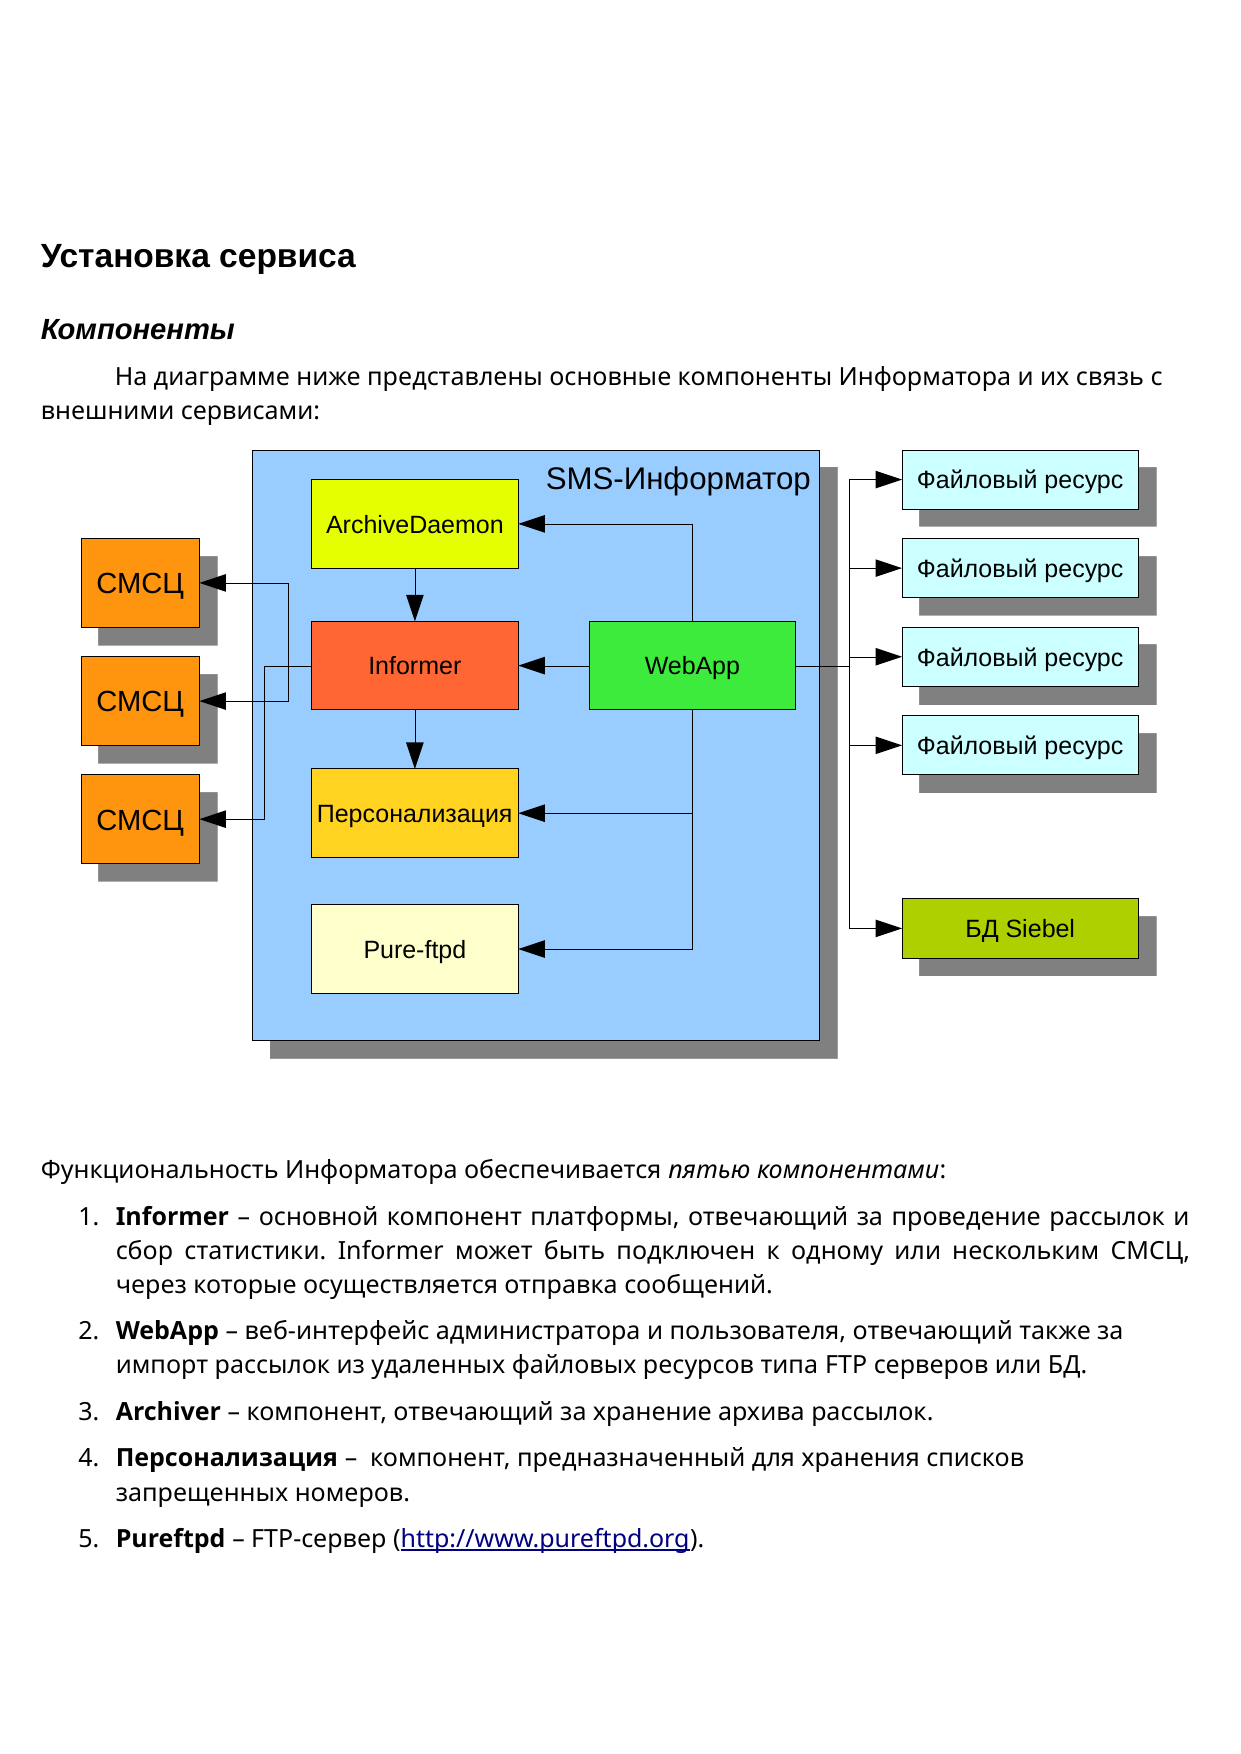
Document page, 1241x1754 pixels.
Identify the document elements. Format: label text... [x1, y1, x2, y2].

list Informer – основной компонент платформы, отвечающий за проведение рассылок и сбор статистики. Informer может быть подключен к одному или нескольким СМСЦ, через которые осуществляется отправка сообщений. [78, 1198, 1191, 1300]
subtitle Компоненты [41, 312, 1191, 346]
text На диаграмме ниже представлены основные компоненты Информатора и их связь с внешними сервисами: [41, 358, 1191, 427]
text Функциональность Информатора обеспечивается пятью компонентами: [41, 1152, 1191, 1186]
list Archiver – компонент, отвечающий за хранение архива рассылок. [78, 1393, 1191, 1428]
list WebApp – веб-интерфейс администратора и пользователя, отвечающий также за импорт рассылок из удаленных файловых ресурсов типа FTP серверов или БД. [78, 1313, 1191, 1381]
subtitle Установка сервиса [41, 236, 1191, 275]
list Персонализация – компонент, предназначенный для хранения списков запрещенных номеров. [78, 1440, 1191, 1508]
list Pureftpd – FTP-сервер (http://www.pureftpd.org). [78, 1521, 1191, 1555]
